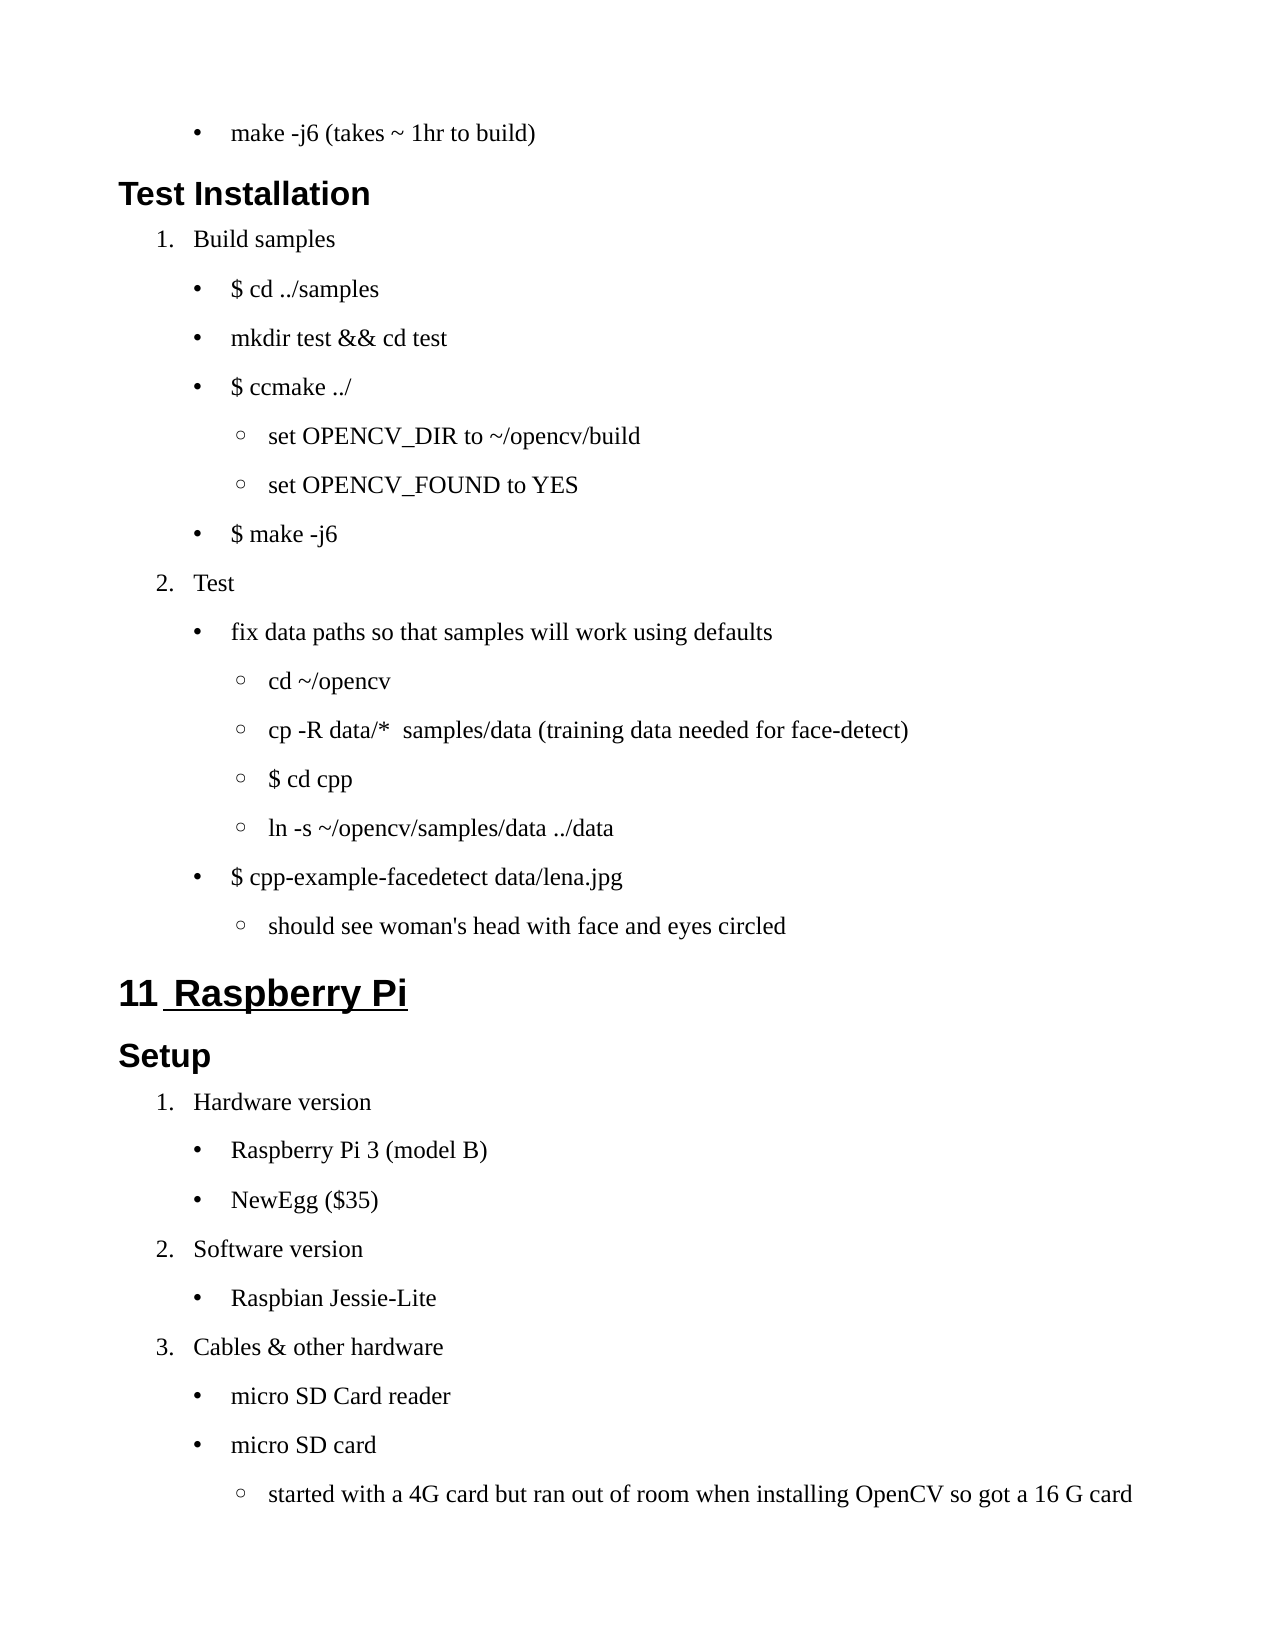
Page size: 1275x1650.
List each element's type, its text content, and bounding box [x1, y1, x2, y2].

list $ ccmake ../ [193, 372, 1157, 401]
list started with a 4G card but ran out of room when installing OpenCV so got a 16 G card [231, 1479, 1157, 1508]
list Cables & other hardware [156, 1332, 1157, 1361]
list $ cpp-example-facedetect data/lena.jpg [193, 862, 1157, 891]
list $ cd cpp [231, 764, 1157, 793]
list make -j6 (takes ~ 1hr to build) [193, 118, 1157, 147]
list set OPENCV_DIR to ~/opencv/build [231, 421, 1157, 449]
list NewEgg ($35) [193, 1185, 1157, 1213]
list should see woman's head with face and eyes circled [231, 911, 1157, 940]
list $ cd ../samples [193, 274, 1157, 302]
list mkdir test && cd test [193, 323, 1157, 351]
list set OPENCV_FOUND to YES [231, 470, 1157, 499]
list Build samples [156, 224, 1157, 253]
subtitle Test Installation [118, 173, 1157, 212]
list $ make -j6 [193, 519, 1157, 548]
list Raspberry Pi 3 (model B) [193, 1136, 1157, 1164]
list Software version [156, 1234, 1157, 1262]
list ln -s ~/opencv/samples/data ../data [231, 813, 1157, 842]
list Raspbian Jessie-Lite [193, 1283, 1157, 1312]
list micro SD Card reader [193, 1381, 1157, 1410]
list fix data paths so that samples will work using defaults [193, 617, 1157, 646]
list micro SD card [193, 1430, 1157, 1459]
subtitle Raspberry Pi [118, 971, 1157, 1014]
list cp -R data/* samples/data (training data needed for face-detect) [231, 715, 1157, 744]
list Hardware version [156, 1087, 1157, 1115]
subtitle Setup [118, 1035, 1157, 1074]
list cd ~/opencv [231, 666, 1157, 695]
list Test [156, 568, 1157, 597]
